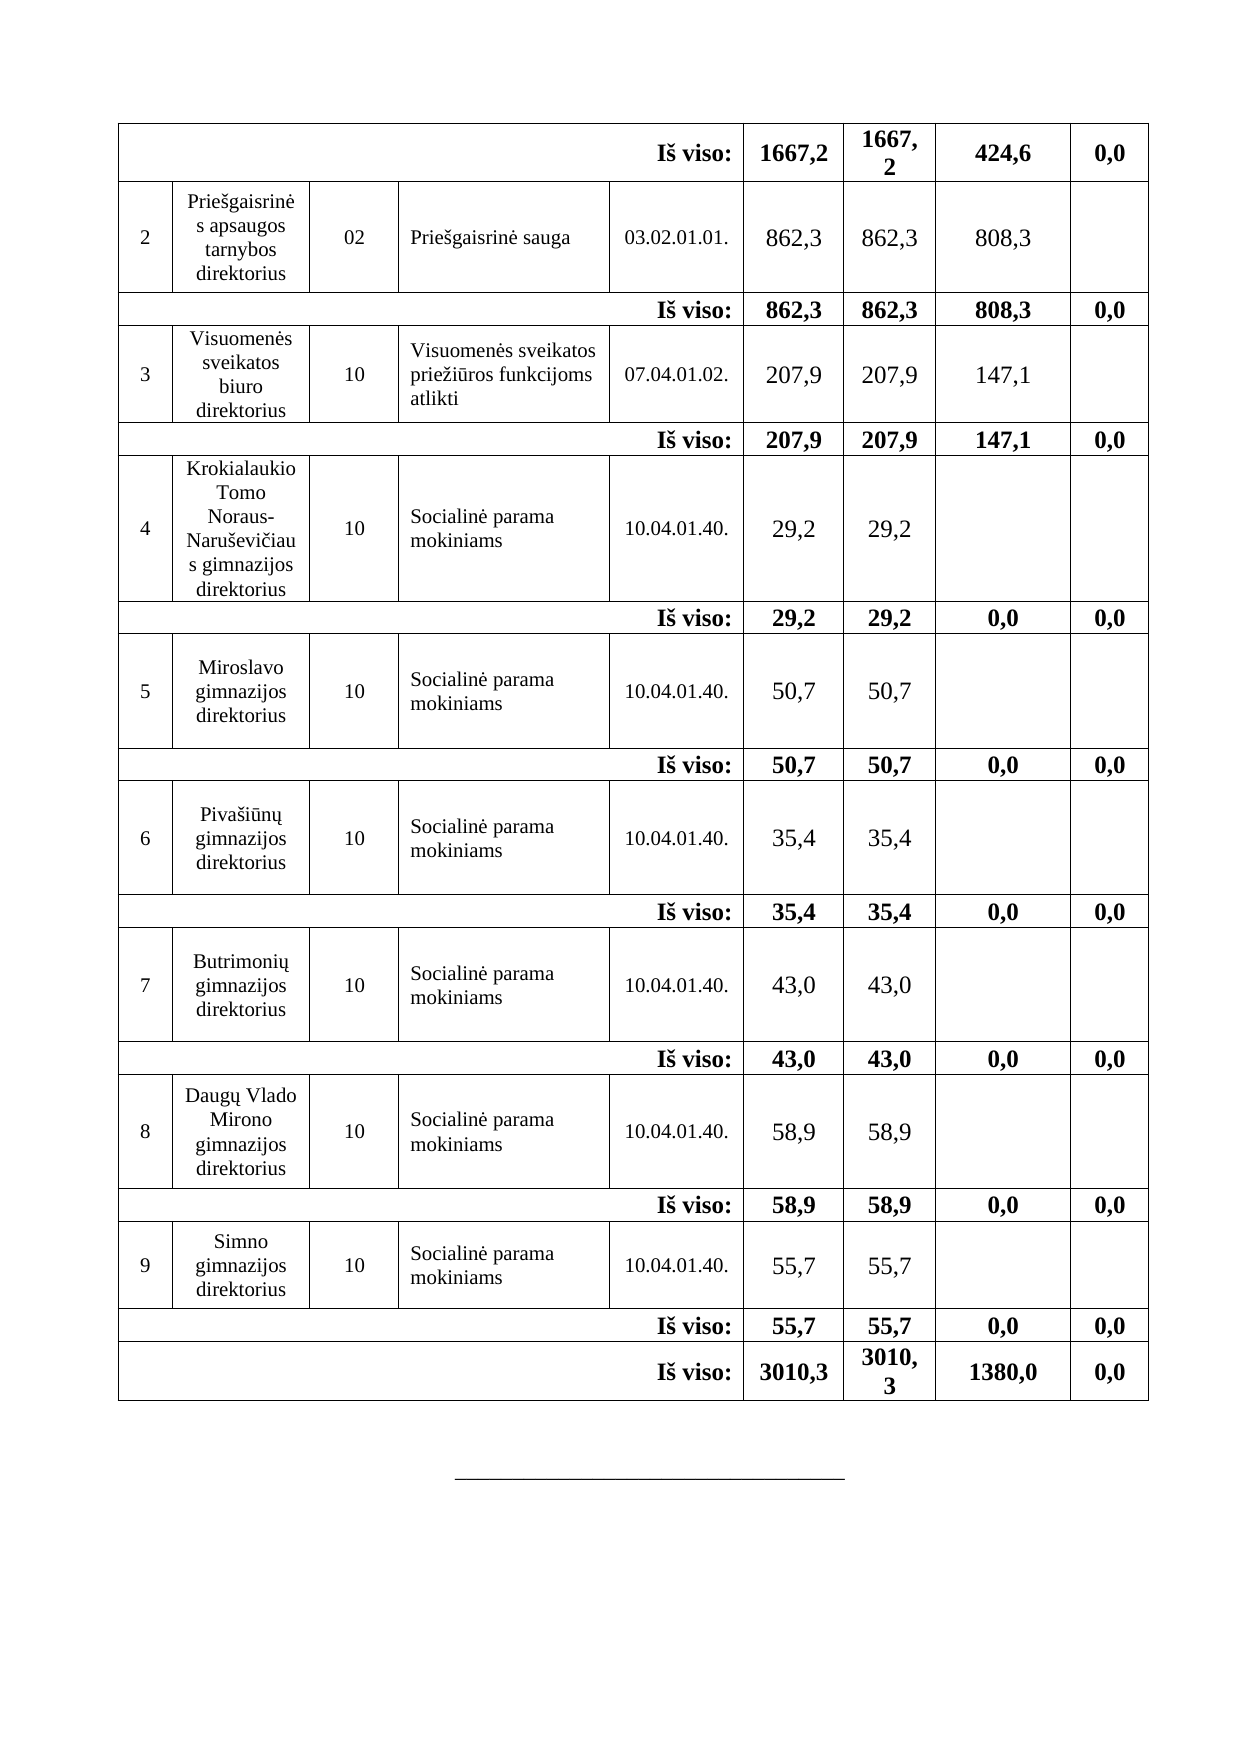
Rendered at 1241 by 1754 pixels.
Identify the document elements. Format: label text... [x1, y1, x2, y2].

table_cell Iš viso: [119, 124, 743, 181]
table_cell [1071, 928, 1148, 1041]
table_cell [1149, 1074, 1181, 1188]
table_cell [936, 928, 1070, 1041]
table_cell [936, 781, 1070, 894]
table_cell 0,0 [1071, 895, 1148, 927]
table_cell 10 [310, 1222, 398, 1308]
table_cell [1149, 292, 1181, 325]
table_cell 8 [119, 1075, 172, 1188]
table_cell 43,0 [844, 928, 935, 1041]
table_cell 207,9 [844, 326, 935, 422]
table_cell Daugų Vlado Mirono gimnazijos direktorius [173, 1075, 309, 1188]
table_cell [936, 456, 1070, 601]
table_cell [1149, 633, 1181, 747]
table_cell 50,7 [744, 749, 843, 780]
table_cell [1071, 1075, 1148, 1188]
table_cell 862,3 [744, 293, 843, 325]
table_cell Miroslavo gimnazijos direktorius [173, 634, 309, 747]
table_cell 0,0 [1071, 749, 1148, 780]
table_cell 207,9 [744, 423, 843, 455]
table_cell 5 [119, 634, 172, 747]
table_cell 10.04.01.40. [610, 781, 743, 894]
table_cell 862,3 [744, 182, 843, 292]
table_cell 0,0 [1071, 602, 1148, 633]
table_cell Socialinė parama mokiniams [399, 928, 609, 1041]
table_cell 0,0 [1071, 423, 1148, 455]
table_cell Visuomenės sveikatos biuro direktorius [173, 326, 309, 422]
table_cell 0,0 [936, 1309, 1070, 1341]
table_cell [1149, 1341, 1181, 1400]
table_cell 862,3 [844, 182, 935, 292]
table_cell Iš viso: [119, 602, 743, 633]
table_cell 55,7 [844, 1222, 935, 1308]
table_cell Iš viso: [119, 895, 743, 927]
table_cell 0,0 [936, 1042, 1070, 1074]
table_cell 0,0 [936, 602, 1070, 633]
table_cell [1071, 456, 1148, 601]
table_cell 808,3 [936, 182, 1070, 292]
table_cell 3010,3 [844, 1342, 935, 1400]
table_cell 29,2 [844, 602, 935, 633]
table_cell 147,1 [936, 326, 1070, 422]
table_cell Socialinė parama mokiniams [399, 1222, 609, 1308]
table_cell Socialinė parama mokiniams [399, 456, 609, 601]
table_cell 43,0 [844, 1042, 935, 1074]
table_cell [1149, 123, 1181, 181]
table_cell [1149, 422, 1181, 455]
table_cell Socialinė parama mokiniams [399, 634, 609, 747]
table_cell 02 [310, 182, 398, 292]
table_cell 207,9 [844, 423, 935, 455]
table_cell Iš viso: [119, 423, 743, 455]
table_cell 808,3 [936, 293, 1070, 325]
table_cell Iš viso: [119, 293, 743, 325]
table_cell [1149, 455, 1181, 601]
table_cell [1149, 894, 1181, 927]
table_cell 43,0 [744, 928, 843, 1041]
table_cell Iš viso: [119, 1189, 743, 1221]
table_cell Krokialaukio Tomo Noraus-Naruševičiaus gimnazijos direktorius [173, 456, 309, 601]
table_cell 10 [310, 1075, 398, 1188]
table_cell [1149, 1041, 1181, 1074]
text __________________________________ [118, 1456, 1181, 1482]
table_cell 6 [119, 781, 172, 894]
table_cell 10 [310, 326, 398, 422]
table_cell Iš viso: [119, 749, 743, 780]
table_cell 10.04.01.40. [610, 1075, 743, 1188]
table_cell 0,0 [1071, 1042, 1148, 1074]
table_cell 10.04.01.40. [610, 456, 743, 601]
table_cell [1149, 748, 1181, 780]
table_cell Priešgaisrinės apsaugos tarnybos direktorius [173, 182, 309, 292]
table_cell [1071, 182, 1148, 292]
table_cell 207,9 [744, 326, 843, 422]
table_cell 58,9 [744, 1075, 843, 1188]
table_cell 55,7 [744, 1309, 843, 1341]
table_cell [1071, 781, 1148, 894]
table_cell 0,0 [1071, 1309, 1148, 1341]
table_cell 0,0 [1071, 293, 1148, 325]
table_cell [1149, 927, 1181, 1041]
table_cell 0,0 [1071, 1189, 1148, 1221]
table_cell 50,7 [844, 749, 935, 780]
table_cell [936, 1222, 1070, 1308]
table_cell 10 [310, 781, 398, 894]
table_cell [936, 1075, 1070, 1188]
table_cell [1149, 1188, 1181, 1221]
table_cell 1667,2 [844, 124, 935, 181]
table_cell 862,3 [844, 293, 935, 325]
table_cell [936, 634, 1070, 747]
table_cell 50,7 [744, 634, 843, 747]
table_cell 3010,3 [744, 1342, 843, 1400]
table_cell 0,0 [936, 895, 1070, 927]
table_cell 10 [310, 456, 398, 601]
table_cell 10 [310, 928, 398, 1041]
table_cell Iš viso: [119, 1342, 743, 1400]
table_cell 58,9 [844, 1075, 935, 1188]
table_cell 9 [119, 1222, 172, 1308]
table_cell Simno gimnazijos direktorius [173, 1222, 309, 1308]
table_cell 29,2 [744, 456, 843, 601]
table_cell [1071, 634, 1148, 747]
table_cell 0,0 [1071, 124, 1148, 181]
table_cell [1071, 1222, 1148, 1308]
table_cell 29,2 [844, 456, 935, 601]
table_cell [1149, 1308, 1181, 1341]
table_cell 03.02.01.01. [610, 182, 743, 292]
table_cell 10 [310, 634, 398, 747]
table_cell 35,4 [744, 895, 843, 927]
table_cell Butrimonių gimnazijos direktorius [173, 928, 309, 1041]
table_cell 58,9 [844, 1189, 935, 1221]
table_cell 10.04.01.40. [610, 1222, 743, 1308]
table_cell 2 [119, 182, 172, 292]
table_cell Socialinė parama mokiniams [399, 1075, 609, 1188]
table_cell 424,6 [936, 124, 1070, 181]
table_cell 4 [119, 456, 172, 601]
table_cell 0,0 [936, 1189, 1070, 1221]
table_cell 43,0 [744, 1042, 843, 1074]
table_cell 3 [119, 326, 172, 422]
table_cell 35,4 [844, 781, 935, 894]
table_cell [1071, 326, 1148, 422]
table_cell Socialinė parama mokiniams [399, 781, 609, 894]
table_cell 1380,0 [936, 1342, 1070, 1400]
table_cell 29,2 [744, 602, 843, 633]
table_cell 147,1 [936, 423, 1070, 455]
table_cell 1667,2 [744, 124, 843, 181]
table_cell 10.04.01.40. [610, 928, 743, 1041]
table_cell 35,4 [844, 895, 935, 927]
table_cell Pivašiūnų gimnazijos direktorius [173, 781, 309, 894]
table_cell [1149, 325, 1181, 422]
table_cell 50,7 [844, 634, 935, 747]
table_cell Priešgaisrinė sauga [399, 182, 609, 292]
table_cell [1149, 1221, 1181, 1308]
table_cell 0,0 [936, 749, 1070, 780]
table_cell Iš viso: [119, 1042, 743, 1074]
table_cell 58,9 [744, 1189, 843, 1221]
table_cell 35,4 [744, 781, 843, 894]
table_cell Visuomenės sveikatos priežiūros funkcijoms atlikti [399, 326, 609, 422]
table_cell [1149, 601, 1181, 633]
table_cell 0,0 [1071, 1342, 1148, 1400]
table_cell 10.04.01.40. [610, 634, 743, 747]
table_cell 7 [119, 928, 172, 1041]
table_cell Iš viso: [119, 1309, 743, 1341]
table_cell 55,7 [844, 1309, 935, 1341]
table_cell [1149, 780, 1181, 894]
table_cell 07.04.01.02. [610, 326, 743, 422]
table_cell 55,7 [744, 1222, 843, 1308]
table_cell [1149, 181, 1181, 292]
